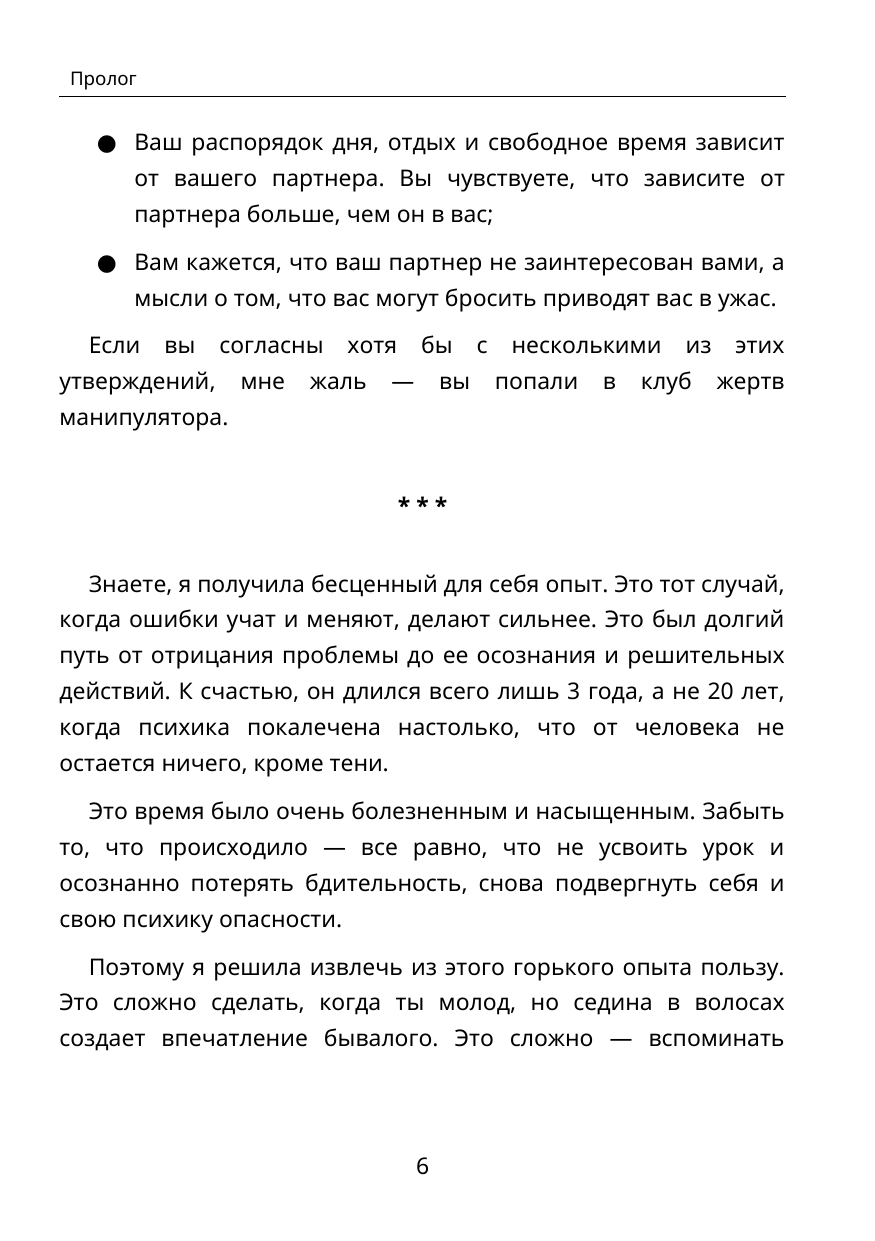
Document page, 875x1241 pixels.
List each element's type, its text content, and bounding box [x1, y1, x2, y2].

text Это время было очень болезненным и насыщенным. Забыть то, что происходило — все равно, что не усвоить урок и осознанно потерять бдительность, снова подвергнуть себя и свою психику опасности. [59, 795, 786, 934]
text Поэтому я решила извлечь из этого горького опыта пользу. Это сложно сделать, когда ты молод, но седина в волосах создает впечатление бывалого. Это сложно — вспоминать [59, 950, 786, 1053]
list Вам кажется, что ваш партнер не заинтересован вами, а мысли о том, что вас могут бросить приводят вас в ужас. [97, 246, 786, 313]
subtitle * * * [59, 490, 786, 521]
text Знаете, я получила бесценный для себя опыт. Это тот случай, когда ошибки учат и меняют, делают сильнее. Это был долгий путь от отрицания проблемы до ее осознания и решительных действий. К счастью, он длился всего лишь 3 года, а не 20 лет, когда психика покалечена настолько, что от человека не остается ничего, кроме тени. [59, 567, 786, 778]
list Ваш распорядок дня, отдых и свободное время зависит от вашего партнера. Вы чувствуете, что зависите от партнера больше, чем он в вас; [97, 126, 786, 229]
text Если вы согласны хотя бы с несколькими из этих утверждений, мне жаль — вы попали в клуб жертв манипулятора. [59, 329, 786, 432]
